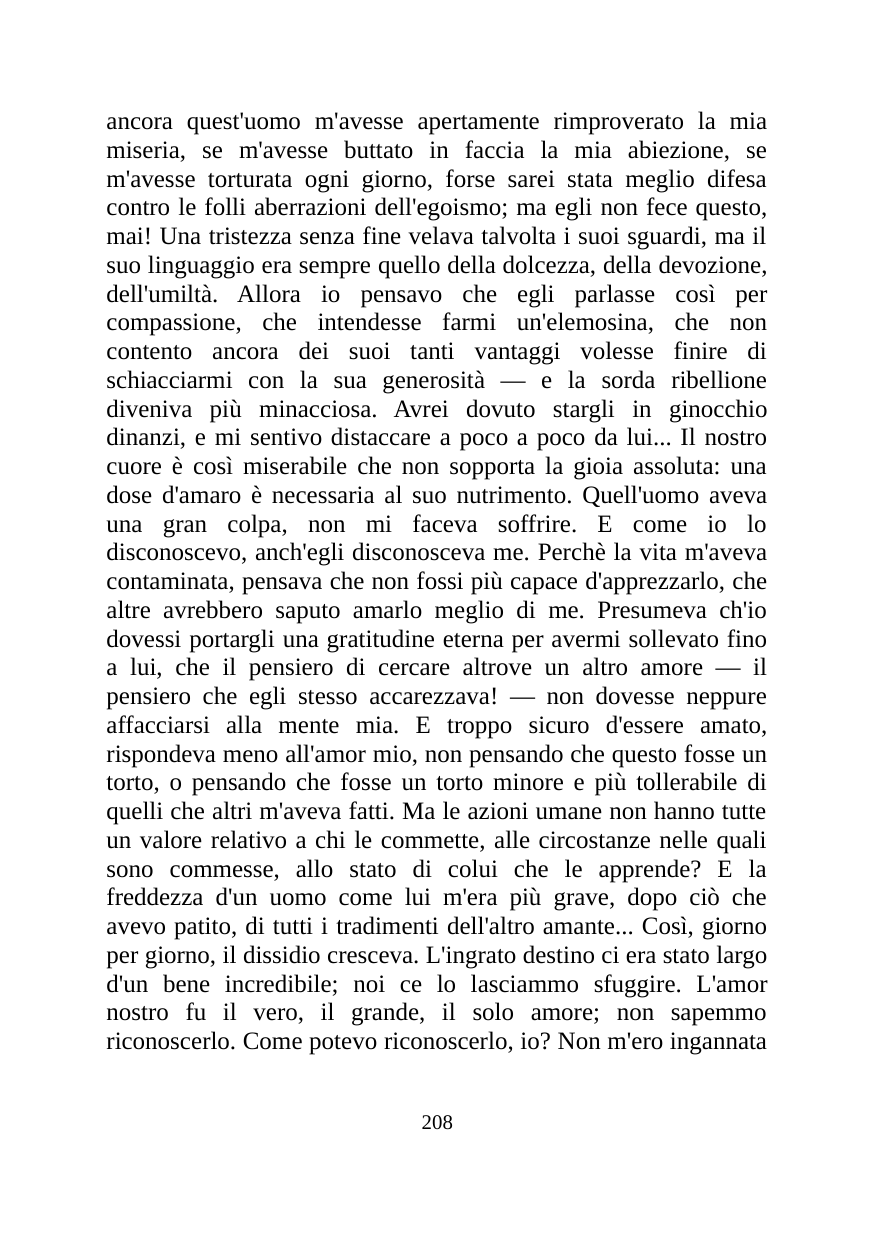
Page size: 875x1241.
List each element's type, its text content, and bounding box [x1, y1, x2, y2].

text ancora quest'uomo m'avesse apertamente rimproverato la mia miseria, se m'avesse buttato in faccia la mia abiezione, se m'avesse torturata ogni giorno, forse sarei stata meglio difesa contro le folli aberrazioni dell'egoismo; ma egli non fece questo, mai! Una tristezza senza fine velava talvolta i suoi sguardi, ma il suo linguaggio era sempre quello della dolcezza, della devozione, dell'umiltà. Allora io pensavo che egli parlasse così per compassione, che intendesse farmi un'elemosina, che non contento ancora dei suoi tanti vantaggi volesse finire di schiacciarmi con la sua generosità ― e la sorda ribellione diveniva più minacciosa. Avrei dovuto stargli in ginocchio dinanzi, e mi sentivo distaccare a poco a poco da lui... Il nostro cuore è così miserabile che non sopporta la gioia assoluta: una dose d'amaro è necessaria al suo nutrimento. Quell'uomo aveva una gran colpa, non mi faceva soffrire. E come io lo disconoscevo, anch'egli disconosceva me. Perchè la vita m'aveva contaminata, pensava che non fossi più capace d'apprezzarlo, che altre avrebbero saputo amarlo meglio di me. Presumeva ch'io dovessi portargli una gratitudine eterna per avermi sollevato fino a lui, che il pensiero di cercare altrove un altro amore ― il pensiero che egli stesso accarezzava! ― non dovesse neppure affacciarsi alla mente mia. E troppo sicuro d'essere amato, rispondeva meno all'amor mio, non pensando che questo fosse un torto, o pensando che fosse un torto minore e più tollerabile di quelli che altri m'aveva fatti. Ma le azioni umane non hanno tutte un valore relativo a chi le commette, alle circostanze nelle quali sono commesse, allo stato di colui che le apprende? E la freddezza d'un uomo come lui m'era più grave, dopo ciò che avevo patito, di tutti i tradimenti dell'altro amante... Così, giorno per giorno, il dissidio cresceva. L'ingrato destino ci era stato largo d'un bene incredibile; noi ce lo lasciammo sfuggire. L'amor nostro fu il vero, il grande, il solo amore; non sapemmo riconoscerlo. Come potevo riconoscerlo, io? Non m'ero ingannata [106, 106, 768, 1055]
